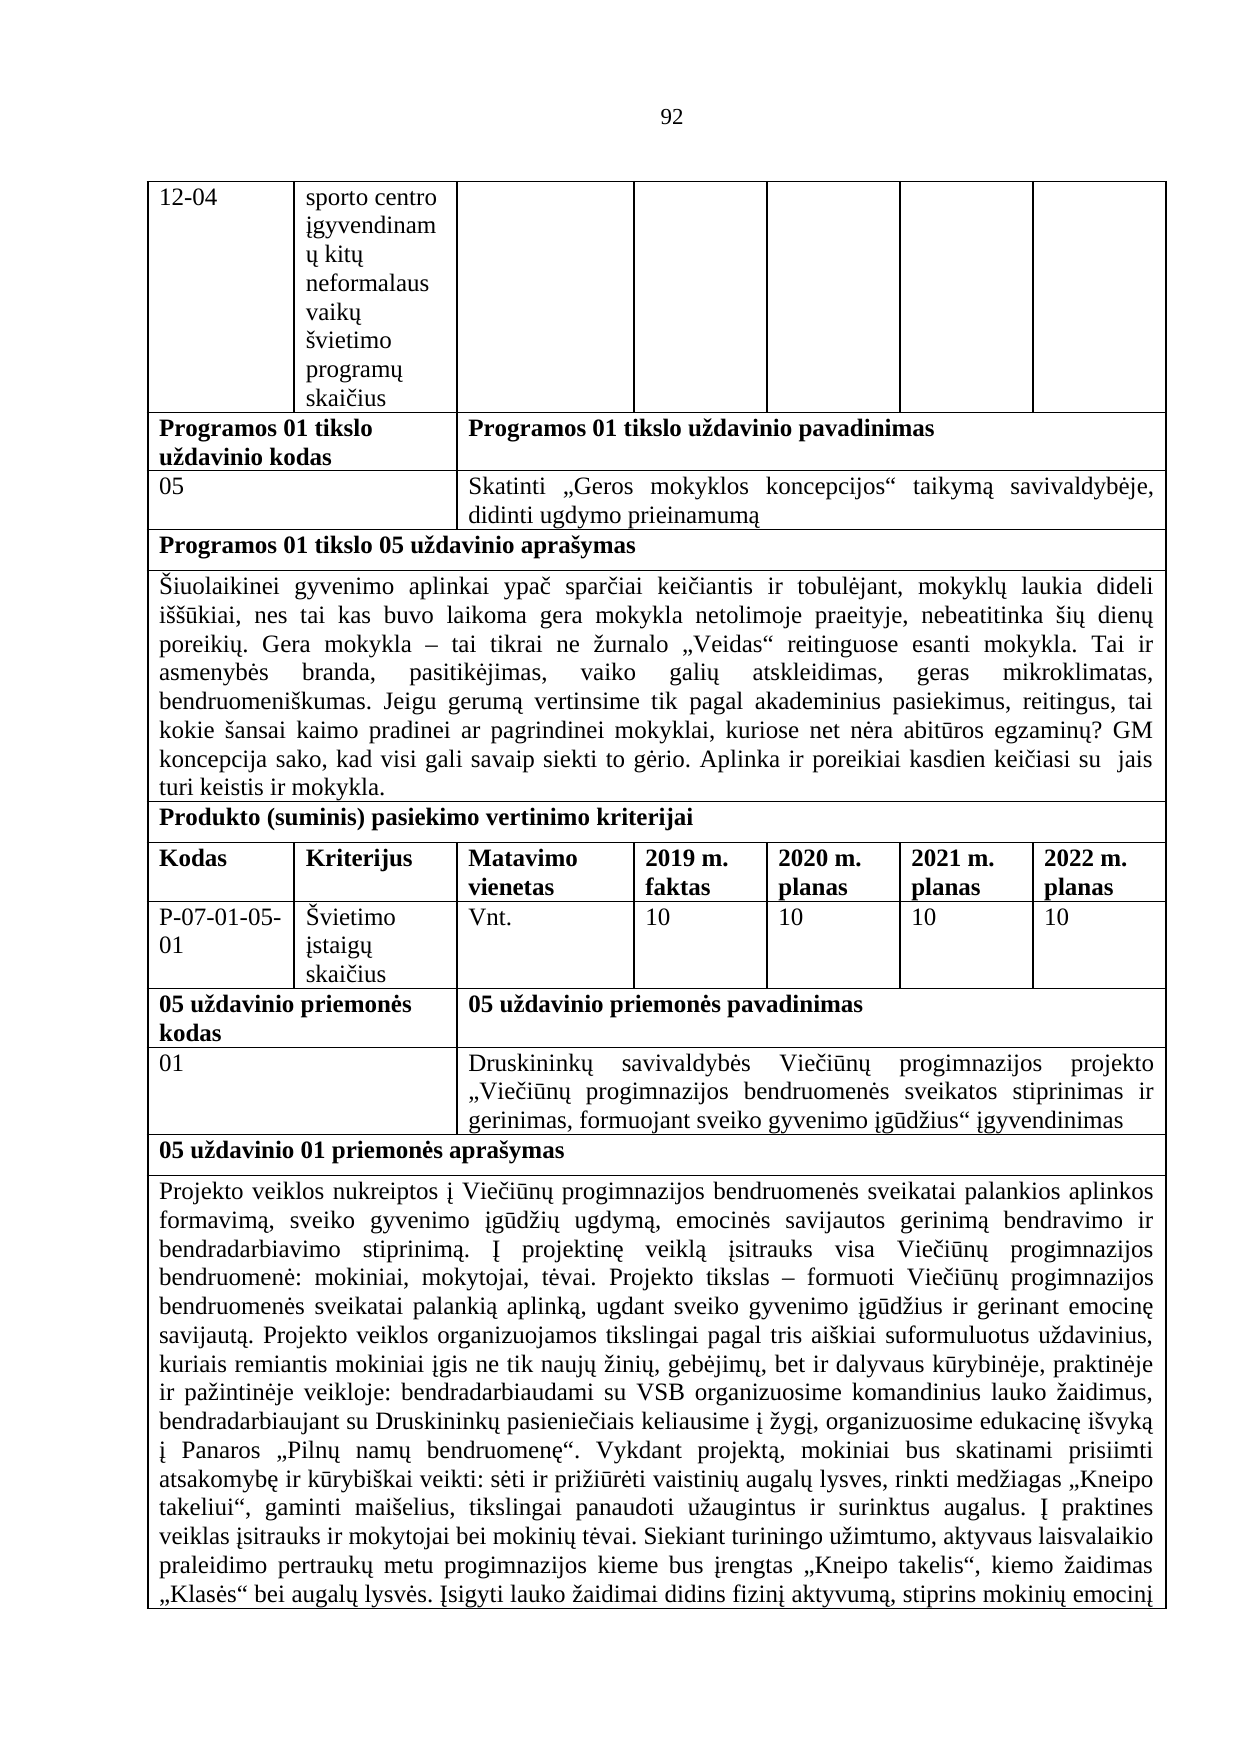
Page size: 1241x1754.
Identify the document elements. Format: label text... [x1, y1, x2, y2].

table_cell Programos 01 tikslo uždavinio kodas [149, 413, 456, 470]
table_cell 2021 m. planas [901, 843, 1032, 901]
table_cell 12-04 [149, 182, 293, 412]
table_cell P-07-01-05-01 [149, 902, 293, 988]
table_cell [901, 182, 1032, 412]
table_cell Matavimo vienetas [458, 843, 633, 901]
table_cell Šiuolaikinei gyvenimo aplinkai ypač sparčiai keičiantis ir tobulėjant, mokyklų laukia dideli iššūkiai, nes tai kas buvo laikoma gera mokykla netolimoje praeityje, nebeatitinka šių dienų poreikių. Gera mokykla – tai tikrai ne žurnalo „Veidas“ reitinguose esanti mokykla. Tai ir asmenybės branda, pasitikėjimas, vaiko galių atskleidimas, geras mikroklimatas, bendruomeniškumas. Jeigu gerumą vertinsime tik pagal akademinius pasiekimus, reitingus, tai kokie šansai kaimo pradinei ar pagrindinei mokyklai, kuriose net nėra abitūros egzaminų? GM koncepcija sako, kad visi gali savaip siekti to gėrio. Aplinka ir poreikiai kasdien keičiasi su jais turi keistis ir mokykla. [149, 571, 1165, 801]
table_cell [1034, 182, 1165, 412]
table_cell 05 uždavinio priemonės pavadinimas [458, 989, 1165, 1047]
table_cell 2022 m. planas [1034, 843, 1165, 901]
table_cell Programos 01 tikslo 05 uždavinio aprašymas [149, 530, 1165, 570]
table_cell 2019 m. faktas [635, 843, 766, 901]
table_cell Švietimo įstaigų skaičius [295, 902, 456, 988]
table_cell 10 [768, 902, 899, 988]
table_cell 05 uždavinio priemonės kodas [149, 989, 456, 1047]
table_cell Kodas [149, 843, 293, 901]
table_cell Programos 01 tikslo uždavinio pavadinimas [458, 413, 1165, 470]
table_cell sporto centro įgyvendinamų kitų neformalaus vaikų švietimo programų skaičius [295, 182, 456, 412]
table_cell Vnt. [458, 902, 633, 988]
table_cell [458, 182, 633, 412]
table_cell Kriterijus [295, 843, 456, 901]
table_cell 2020 m. planas [768, 843, 899, 901]
table_cell 01 [149, 1048, 456, 1134]
table_cell Projekto veiklos nukreiptos į Viečiūnų progimnazijos bendruomenės sveikatai palankios aplinkos formavimą, sveiko gyvenimo įgūdžių ugdymą, emocinės savijautos gerinimą bendravimo ir bendradarbiavimo stiprinimą. Į projektinę veiklą įsitrauks visa Viečiūnų progimnazijos bendruomenė: mokiniai, mokytojai, tėvai. Projekto tikslas – formuoti Viečiūnų progimnazijos bendruomenės sveikatai palankią aplinką, ugdant sveiko gyvenimo įgūdžius ir gerinant emocinę savijautą. Projekto veiklos organizuojamos tikslingai pagal tris aiškiai suformuluotus uždavinius, kuriais remiantis mokiniai įgis ne tik naujų žinių, gebėjimų, bet ir dalyvaus kūrybinėje, praktinėje ir pažintinėje veikloje: bendradarbiaudami su VSB organizuosime komandinius lauko žaidimus, bendradarbiaujant su Druskininkų pasieniečiais keliausime į žygį, organizuosime edukacinę išvyką į Panaros „Pilnų namų bendruomenę“. Vykdant projektą, mokiniai bus skatinami prisiimti atsakomybę ir kūrybiškai veikti: sėti ir prižiūrėti vaistinių augalų lysves, rinkti medžiagas „Kneipo takeliui“, gaminti maišelius, tikslingai panaudoti užaugintus ir surinktus augalus. Į praktines veiklas įsitrauks ir mokytojai bei mokinių tėvai. Siekiant turiningo užimtumo, aktyvaus laisvalaikio praleidimo pertraukų metu progimnazijos kieme bus įrengtas „Kneipo takelis“, kiemo žaidimas „Klasės“ bei augalų lysvės. Įsigyti lauko žaidimai didins fizinį aktyvumą, stiprins mokinių emocinį [149, 1176, 1165, 1607]
table_cell Skatinti „Geros mokyklos koncepcijos“ taikymą savivaldybėje, didinti ugdymo prieinamumą [458, 471, 1165, 529]
table_cell [635, 182, 766, 412]
table_cell Produkto (suminis) pasiekimo vertinimo kriterijai [149, 802, 1165, 842]
table_cell 10 [635, 902, 766, 988]
table_cell [768, 182, 899, 412]
table_cell Druskininkų savivaldybės Viečiūnų progimnazijos projekto „Viečiūnų progimnazijos bendruomenės sveikatos stiprinimas ir gerinimas, formuojant sveiko gyvenimo įgūdžius“ įgyvendinimas [458, 1048, 1165, 1134]
table_cell 10 [901, 902, 1032, 988]
table_cell 05 [149, 471, 456, 529]
table_cell 05 uždavinio 01 priemonės aprašymas [149, 1135, 1165, 1175]
table_cell 10 [1034, 902, 1165, 988]
